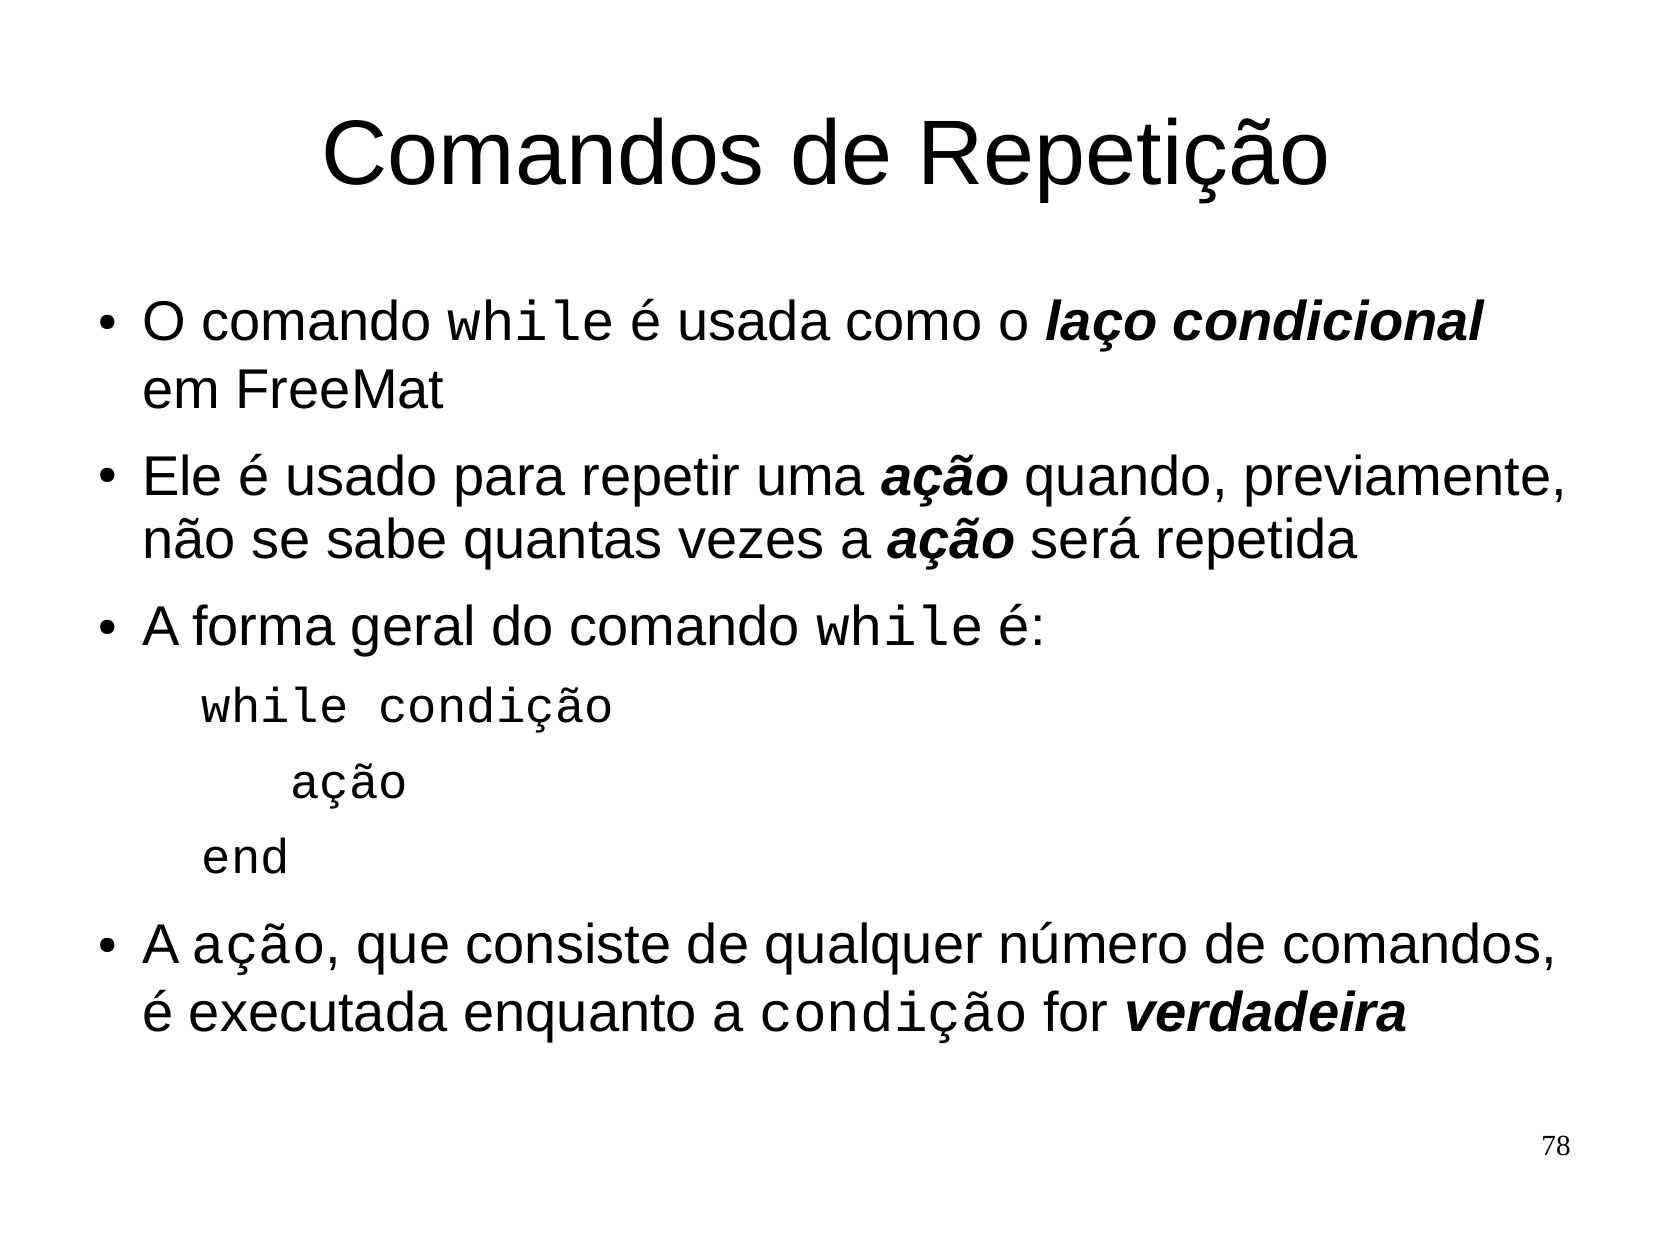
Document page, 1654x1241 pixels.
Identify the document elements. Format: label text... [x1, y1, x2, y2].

title Comandos de Repetição [82, 49, 1571, 257]
list O comando while é usada como o laço condicional em FreeMat Ele é usado para repetir uma ação quando, previamente, não se sabe quantas vezes a ação será repetida A forma geral do comando while é: while condição ação end A ação, que consiste de qualquer número de comandos, é executada enquanto a condição for verdadeira [82, 290, 1571, 1134]
